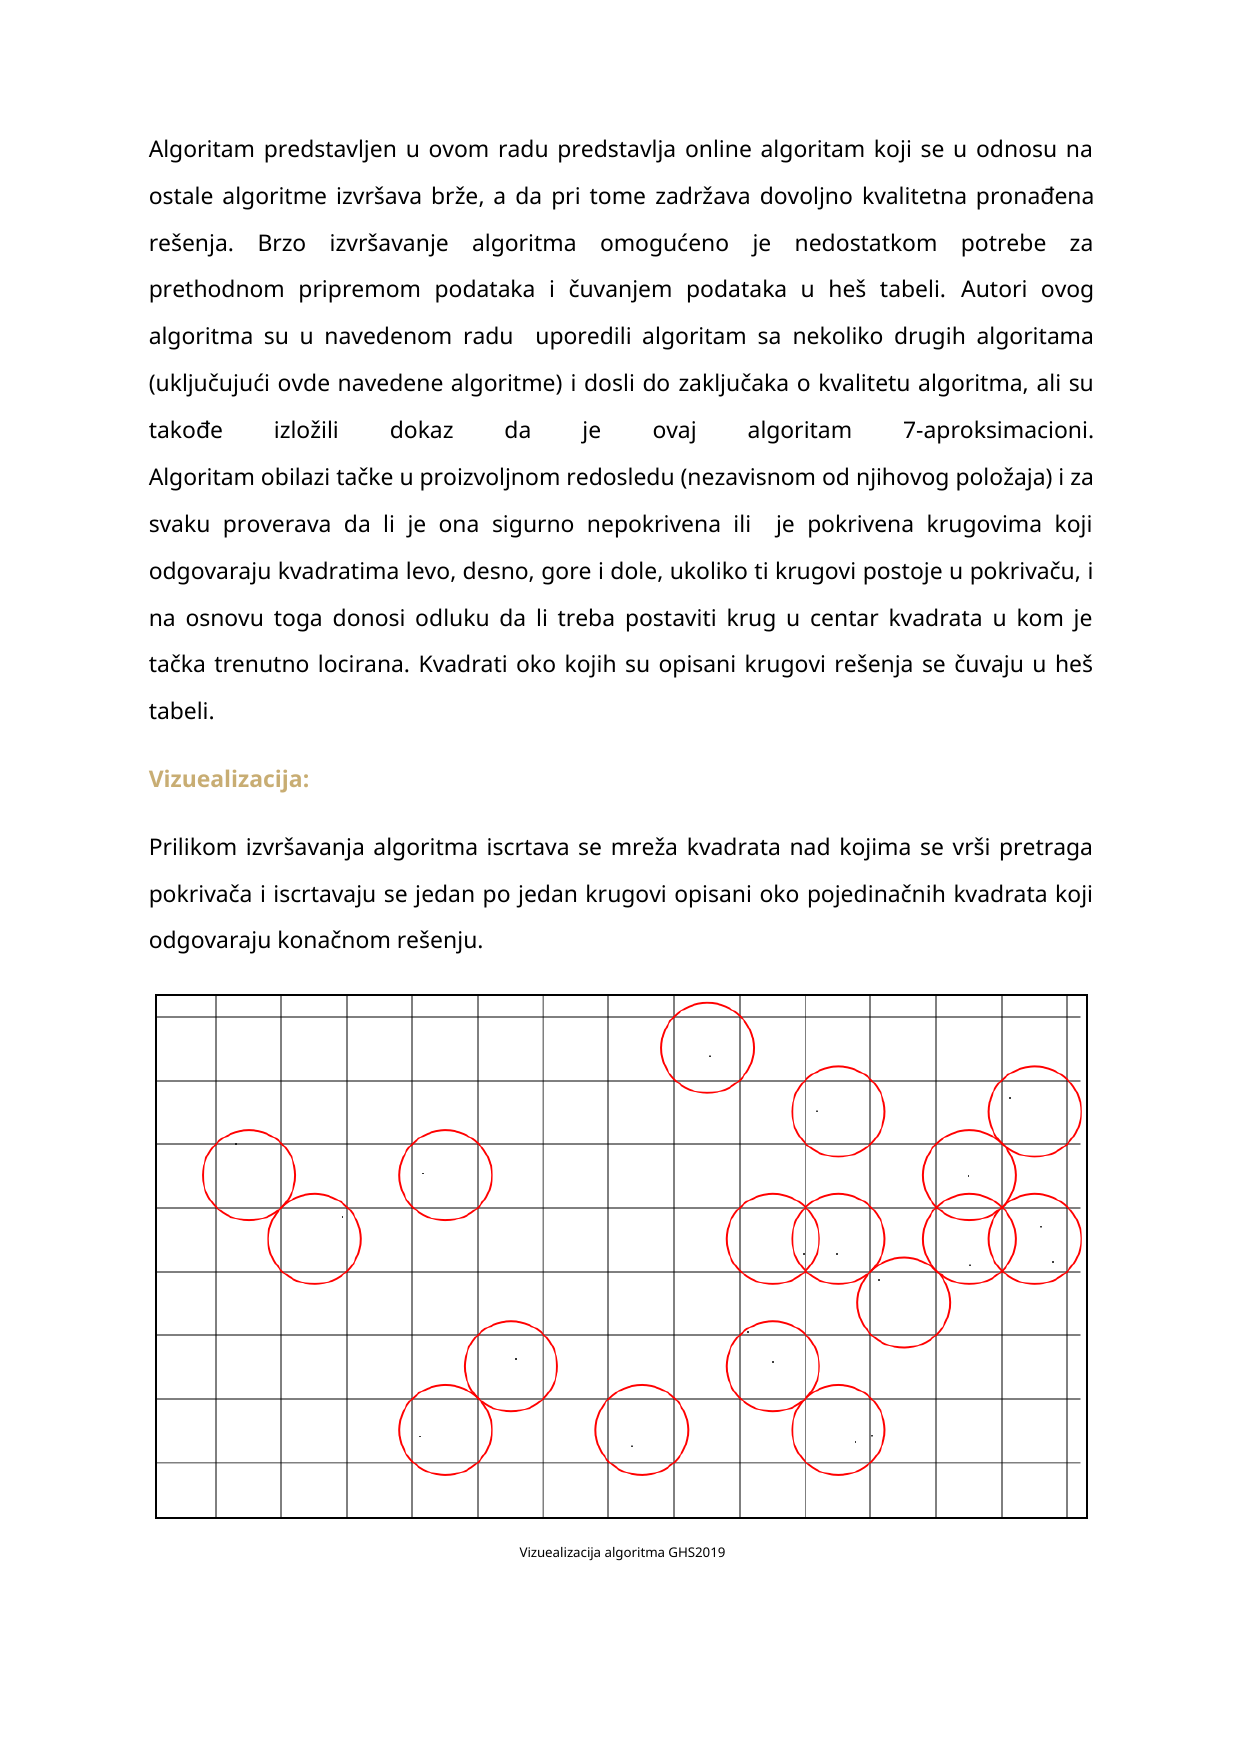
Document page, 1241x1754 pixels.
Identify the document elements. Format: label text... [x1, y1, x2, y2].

text [148, 1615, 1094, 1652]
picture [157, 996, 1086, 1517]
text Vizuealizacija: [148, 763, 1094, 794]
text Prilikom izvršavanja algoritma iscrtava se mreža kvadrata nad kojima se vrši pretraga pokrivača i iscrtavaju se jedan po jedan krugovi opisani oko pojedinačnih kvadrata koji odgovaraju konačnom rešenju. [148, 831, 1094, 956]
text Algoritam predstavljen u ovom radu predstavlja online algoritam koji se u odnosu na ostale algoritme izvršava brže, a da pri tome zadržava dovoljno kvalitetna pronađena rešenja. Brzo izvršavanje algoritma omogućeno je nedostatkom potrebe za prethodnom pripremom podataka i čuvanjem podataka u heš tabeli. Autori ovog algoritma su u navedenom radu uporedili algoritam sa nekoliko drugih algoritama (uključujući ovde navedene algoritme) i dosli do zaključaka o kvalitetu algoritma, ali su takođe izložili dokaz da je ovaj algoritam 7-aproksimacioni. Algoritam obilazi tačke u proizvoljnom redosledu (nezavisnom od njihovog položaja) i za svaku proverava da li je ona sigurno nepokrivena ili je pokrivena krugovima koji odgovaraju kvadratima levo, desno, gore i dole, ukoliko ti krugovi postoje u pokrivaču, i na osnovu toga donosi odluku da li treba postaviti krug u centar kvadrata u kom je tačka trenutno locirana. Kvadrati oko kojih su opisani krugovi rešenja se čuvaju u heš tabeli. [148, 133, 1094, 727]
text Vizuealizacija algoritma GHS2019 [148, 1517, 1094, 1576]
